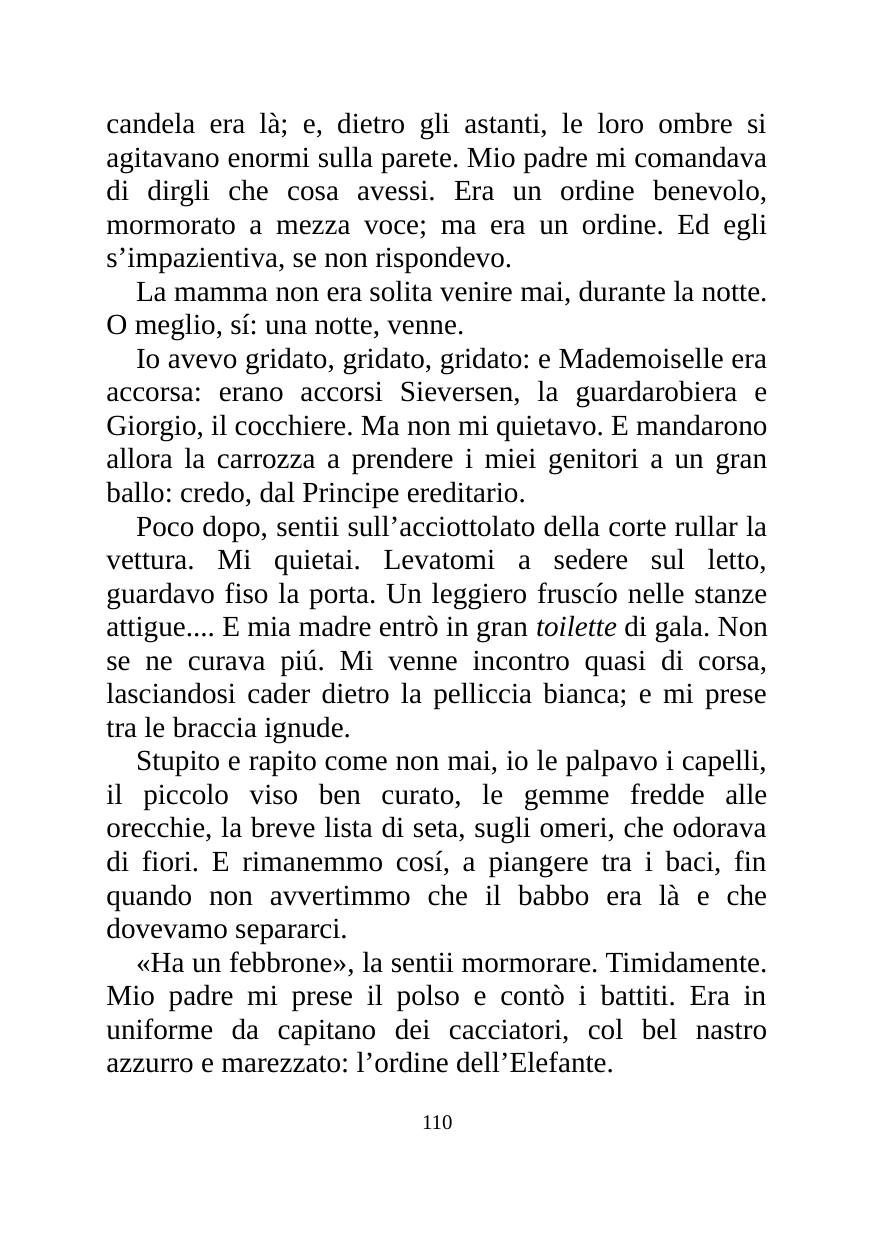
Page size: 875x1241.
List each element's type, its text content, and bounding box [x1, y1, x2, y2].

text Io avevo gridato, gridato, gridato: e Mademoiselle era accorsa: erano accorsi Sieversen, la guardarobiera e Giorgio, il cocchiere. Ma non mi quietavo. E mandarono allora la carrozza a prendere i miei genitori a un gran ballo: credo, dal Principe ereditario. [106, 341, 768, 509]
text Stupito e rapito come non mai, io le palpavo i capelli, il piccolo viso ben curato, le gemme fredde alle orecchie, la breve lista di seta, sugli omeri, che odorava di fiori. E rimanemmo cosí, a piangere tra i baci, fin quando non avvertimmo che il babbo era là e che dovevamo separarci. [106, 743, 768, 945]
text Poco dopo, sentii sull’acciottolato della corte rullar la vettura. Mi quietai. Levatomi a sedere sul letto, guardavo fiso la porta. Un leggiero fruscío nelle stanze attigue.... E mia madre entrò in gran toilette di gala. Non se ne curava piú. Mi venne incontro quasi di corsa, lasciandosi cader dietro la pelliccia bianca; e mi prese tra le braccia ignude. [106, 509, 768, 743]
text «Ha un febbrone», la sentii mormorare. Timidamente. Mio padre mi prese il polso e contò i battiti. Era in uniforme da capitano dei cacciatori, col bel nastro azzurro e marezzato: l’ordine dell’Elefante. [106, 945, 768, 1079]
text La mamma non era solita venire mai, durante la notte. O meglio, sí: una notte, venne. [106, 274, 768, 341]
text candela era là; e, dietro gli astanti, le loro ombre si agitavano enormi sulla parete. Mio padre mi comandava di dirgli che cosa avessi. Era un ordine benevolo, mormorato a mezza voce; ma era un ordine. Ed egli s’impazientiva, se non rispondevo. [106, 106, 768, 274]
